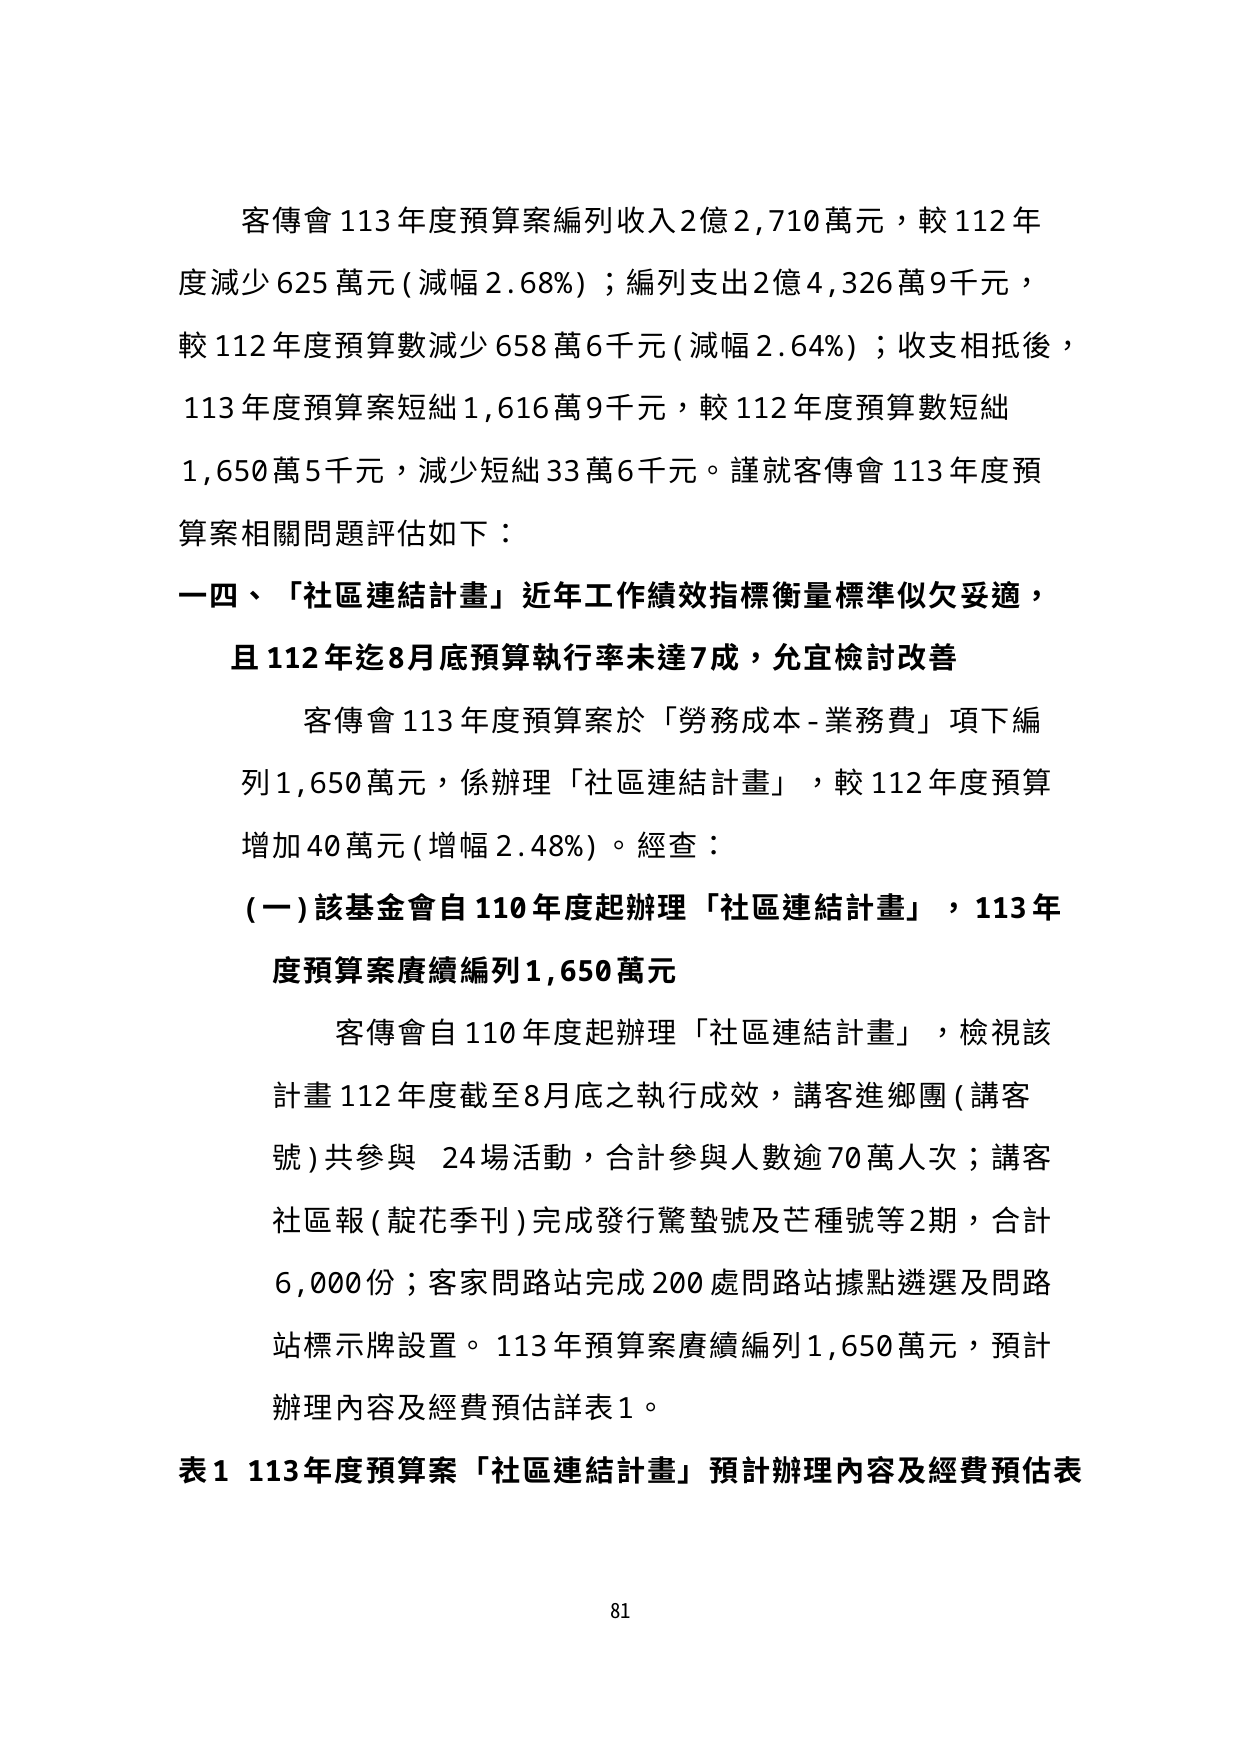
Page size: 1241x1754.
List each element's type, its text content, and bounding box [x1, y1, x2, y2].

text 一四、「社區連結計畫」近年工作績效指標衡量標準似欠妥適，且112年迄8月底預算執行率未達7成，允宜檢討改善 [177, 552, 1063, 677]
text 客傳會113年度預算案編列收入2億2,710萬元，較112年度減少625萬元(減幅2.68%)；編列支出2億4,326萬9千元，較112年度預算數減少658萬6千元(減幅2.64%)；收支相抵後，113年度預算案短絀1,616萬9千元，較112年度預算數短絀1,650萬5千元，減少短絀33萬6千元。謹就客傳會113年度預算案相關問題評估如下： [177, 177, 1063, 552]
text 客傳會自110年度起辦理「社區連結計畫」，檢視該計畫112年度截至8月底之執行成效，講客進鄉團(講客號)共參與 24場活動，合計參與人數逾70萬人次；講客社區報(靛花季刊)完成發行驚蟄號及芒種號等2期，合計6,000份；客家問路站完成200處問路站據點遴選及問路站標示牌設置。113年預算案賡續編列1,650萬元，預計辦理內容及經費預估詳表1。 [266, 990, 1063, 1427]
text 表1 113年度預算案「社區連結計畫」預計辦理內容及經費預估表 [174, 1427, 1087, 1490]
text 客傳會113年度預算案於「勞務成本-業務費」項下編列1,650萬元，係辦理「社區連結計畫」，較112年度預算增加40萬元(增幅2.48%)。經查： [236, 677, 1063, 865]
text (一)該基金會自110年度起辦理「社區連結計畫」，113年度預算案賡續編列1,650萬元 [236, 865, 1063, 990]
